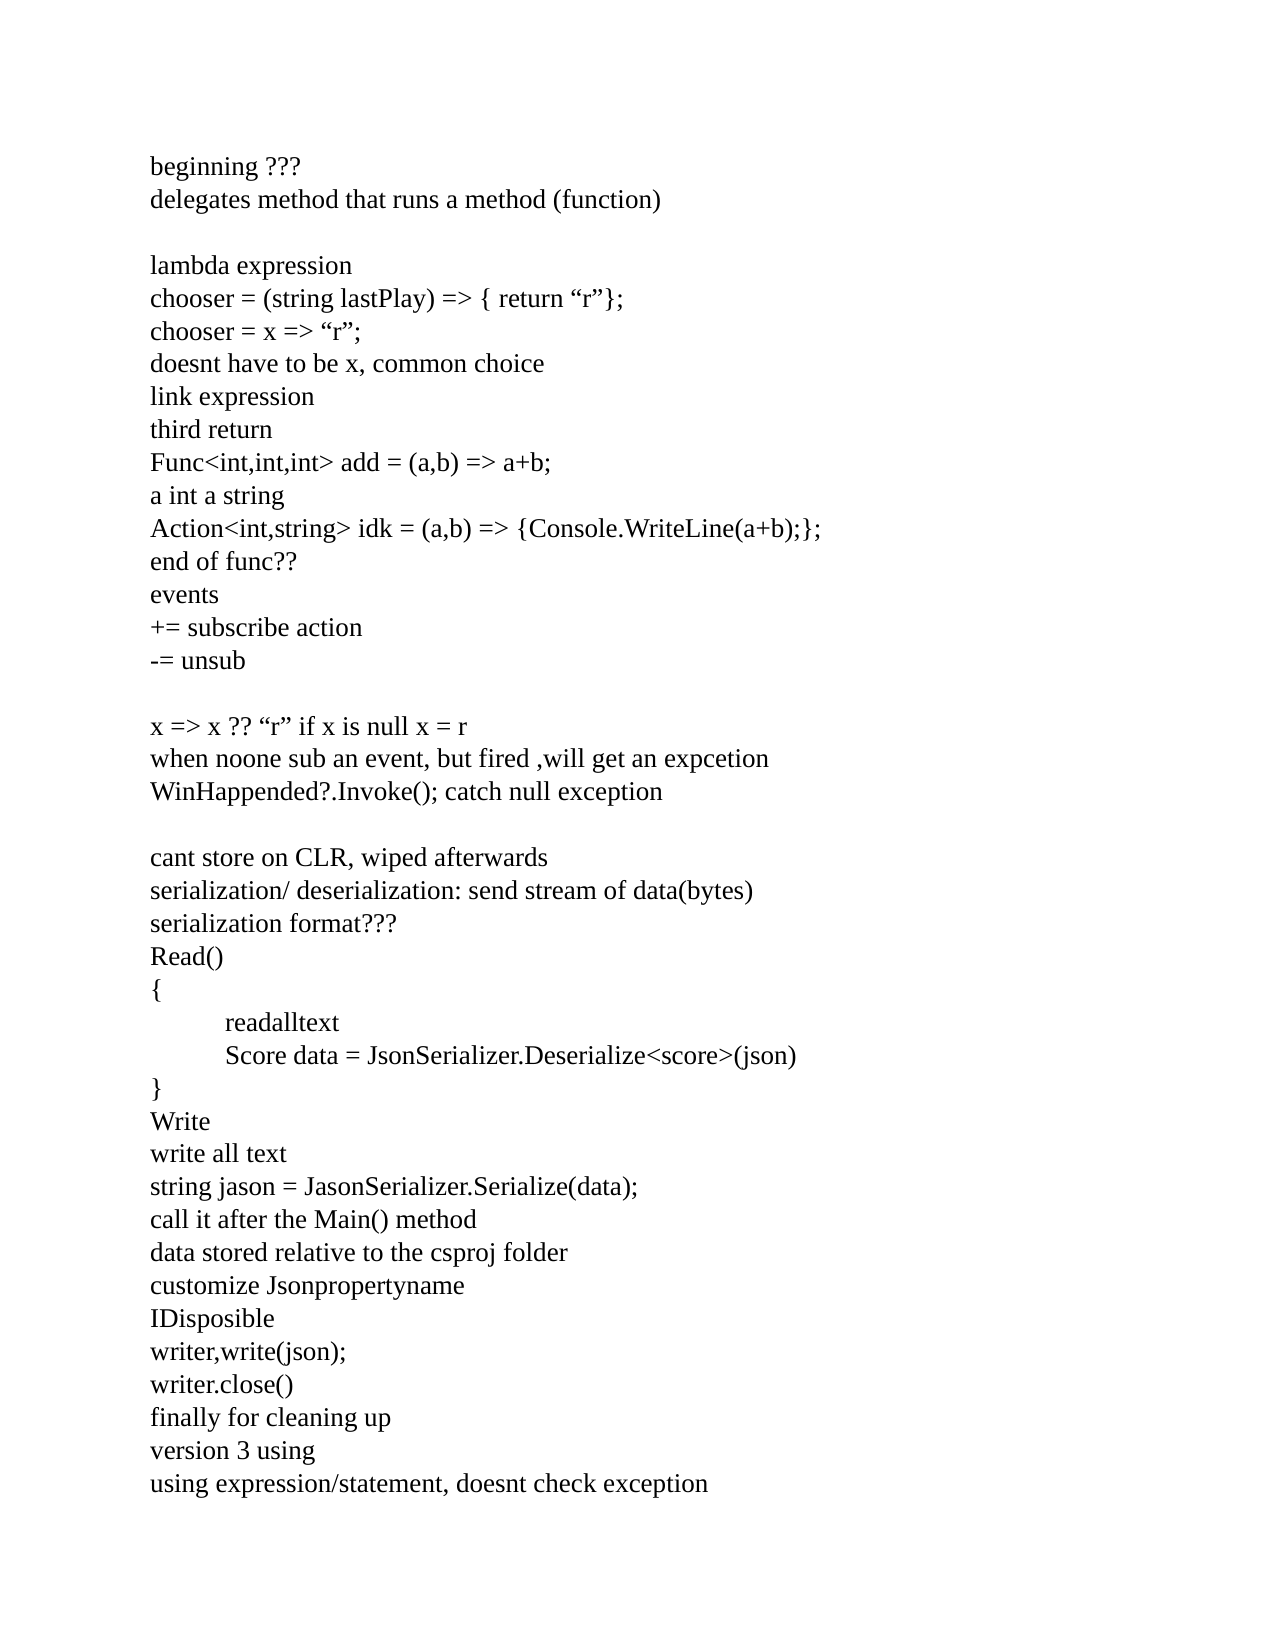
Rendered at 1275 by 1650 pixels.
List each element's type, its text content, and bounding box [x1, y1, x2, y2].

text chooser = x => “r”; [150, 314, 1125, 346]
text writer,write(json); [150, 1335, 1125, 1366]
text link expression [150, 380, 1125, 412]
text end of func?? [150, 545, 1125, 576]
text cant store on CLR, wiped afterwards [150, 841, 1125, 872]
text when noone sub an event, but fired ,will get an expcetion [150, 742, 1125, 774]
text version 3 using [150, 1434, 1125, 1465]
text Read() [150, 940, 1125, 971]
text events [150, 578, 1125, 609]
text beginning ??? [150, 150, 1125, 181]
text using expression/statement, doesnt check exception [150, 1467, 1125, 1498]
text a int a string [150, 479, 1125, 510]
text doesnt have to be x, common choice [150, 347, 1125, 379]
text readalltext [150, 1006, 1125, 1037]
text data stored relative to the csproj folder [150, 1236, 1125, 1267]
text x => x ?? “r” if x is null x = r [150, 709, 1125, 741]
text serialization/ deserialization: send stream of data(bytes) [150, 874, 1125, 905]
text call it after the Main() method [150, 1203, 1125, 1234]
text delegates method that runs a method (function) [150, 183, 1125, 214]
text { [150, 973, 1125, 1004]
text Action<int,string> idk = (a,b) => {Console.WriteLine(a+b);}; [150, 512, 1125, 543]
text write all text [150, 1137, 1125, 1169]
text Func<int,int,int> add = (a,b) => a+b; [150, 446, 1125, 477]
text } [150, 1072, 1125, 1103]
text third return [150, 413, 1125, 444]
text lambda expression [150, 249, 1125, 280]
text WinHappended?.Invoke(); catch null exception [150, 775, 1125, 807]
text chooser = (string lastPlay) => { return “r”}; [150, 282, 1125, 313]
text writer.close() [150, 1368, 1125, 1399]
text Score data = JsonSerializer.Deserialize<score>(json) [150, 1039, 1125, 1070]
text -= unsub [150, 644, 1125, 675]
text finally for cleaning up [150, 1401, 1125, 1432]
text string jason = JasonSerializer.Serialize(data); [150, 1170, 1125, 1202]
text customize Jsonpropertyname [150, 1269, 1125, 1300]
text Write [150, 1104, 1125, 1136]
text IDisposible [150, 1302, 1125, 1333]
text += subscribe action [150, 611, 1125, 642]
text serialization format??? [150, 907, 1125, 938]
